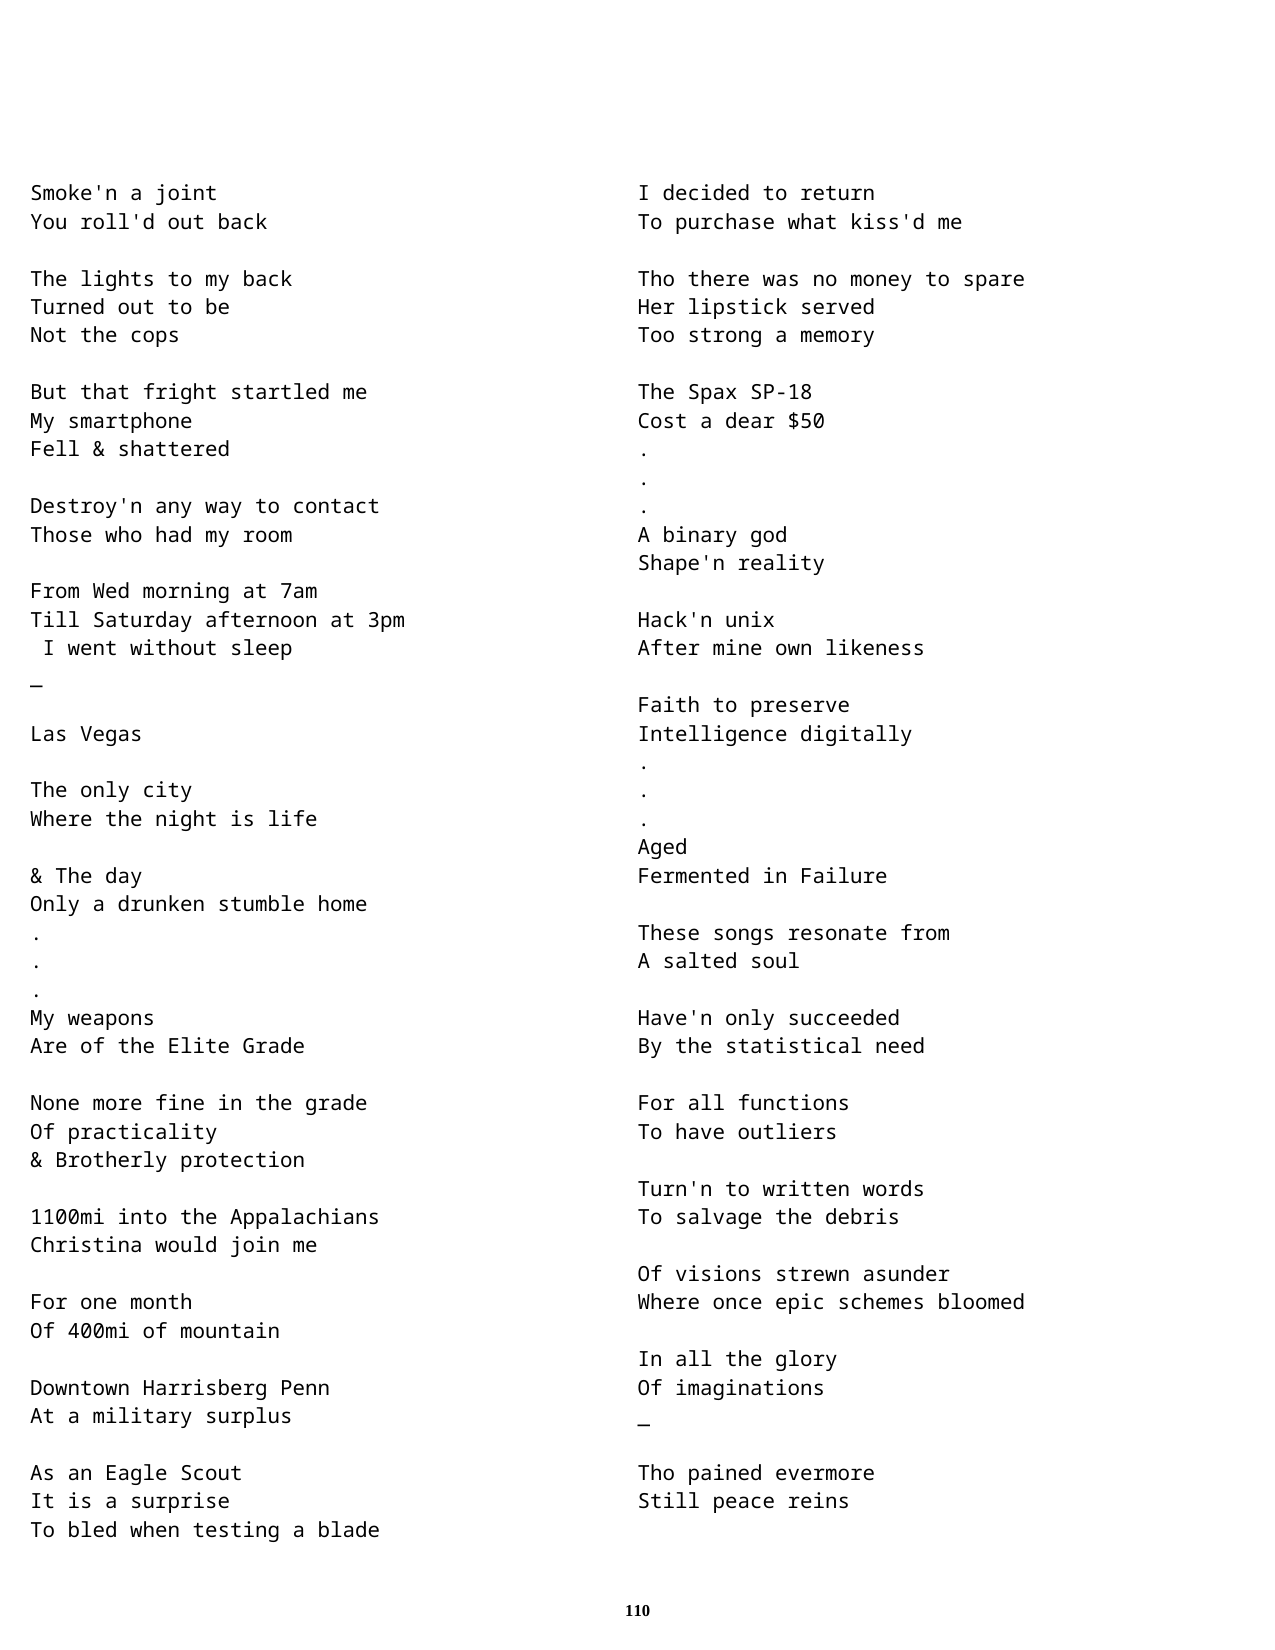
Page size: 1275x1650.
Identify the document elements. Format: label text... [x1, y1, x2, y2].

text Hack'n unix [637, 605, 1245, 633]
text None more fine in the grade [30, 1088, 637, 1117]
text To salvage the debris [637, 1202, 1245, 1231]
text For all functions [637, 1088, 1245, 1117]
text Smoke'n a joint [30, 178, 637, 207]
text Not the cops [30, 321, 637, 349]
text Fell & shattered [30, 434, 637, 463]
text Of imaginations [637, 1373, 1245, 1401]
text The only city [30, 776, 637, 804]
text Till Saturday afternoon at 3pm [30, 605, 637, 633]
text To bled when testing a blade [30, 1515, 637, 1543]
text I decided to return [637, 178, 1245, 207]
text . [637, 434, 1245, 463]
text Still peace reins [637, 1487, 1245, 1515]
text I went without sleep [30, 633, 637, 662]
text But that fright startled me [30, 377, 637, 406]
text Intelligence digitally [637, 719, 1245, 747]
text Cost a dear $50 [637, 406, 1245, 434]
text Turned out to be [30, 292, 637, 321]
text My weapons [30, 1003, 637, 1032]
text Las Vegas [30, 719, 637, 747]
text Of 400mi of mountain [30, 1316, 637, 1344]
text The lights to my back [30, 264, 637, 292]
text The Spax SP-18 [637, 377, 1245, 406]
text At a military surplus [30, 1401, 637, 1430]
text . [637, 776, 1245, 804]
text A salted soul [637, 946, 1245, 975]
text Her lipstick served [637, 292, 1245, 321]
text 1100mi into the Appalachians [30, 1202, 637, 1231]
text . [637, 463, 1245, 491]
text Shape'n reality [637, 548, 1245, 577]
text To purchase what kiss'd me [637, 207, 1245, 235]
text You roll'd out back [30, 207, 637, 235]
text My smartphone [30, 406, 637, 434]
text Faith to preserve [637, 690, 1245, 719]
text . [637, 804, 1245, 832]
text A binary god [637, 520, 1245, 548]
text As an Eagle Scout [30, 1458, 637, 1487]
text Tho there was no money to spare [637, 264, 1245, 292]
text From Wed morning at 7am [30, 577, 637, 605]
text Aged [637, 832, 1245, 861]
text Of visions strewn asunder [637, 1259, 1245, 1287]
text Those who had my room [30, 520, 637, 548]
text Destroy'n any way to contact [30, 491, 637, 520]
text & Brotherly protection [30, 1145, 637, 1174]
text . [30, 975, 637, 1003]
text Fermented in Failure [637, 861, 1245, 889]
text . [637, 747, 1245, 776]
text These songs resonate from [637, 918, 1245, 946]
text In all the glory [637, 1344, 1245, 1373]
text Tho pained evermore [637, 1458, 1245, 1487]
text Christina would join me [30, 1231, 637, 1259]
text For one month [30, 1287, 637, 1316]
text . [30, 918, 637, 946]
text & The day [30, 861, 637, 889]
text Have'n only succeeded [637, 1003, 1245, 1032]
text Only a drunken stumble home [30, 889, 637, 918]
text . [30, 946, 637, 975]
text Where once epic schemes bloomed [637, 1287, 1245, 1316]
text Of practicality [30, 1117, 637, 1145]
text Too strong a memory [637, 321, 1245, 349]
text Where the night is life [30, 804, 637, 832]
text . [637, 491, 1245, 520]
text Are of the Elite Grade [30, 1032, 637, 1060]
text After mine own likeness [637, 633, 1245, 662]
text By the statistical need [637, 1032, 1245, 1060]
text _ [30, 662, 637, 690]
text _ [637, 1401, 1245, 1430]
text Downtown Harrisberg Penn [30, 1373, 637, 1401]
text To have outliers [637, 1117, 1245, 1145]
text It is a surprise [30, 1487, 637, 1515]
text Turn'n to written words [637, 1174, 1245, 1202]
